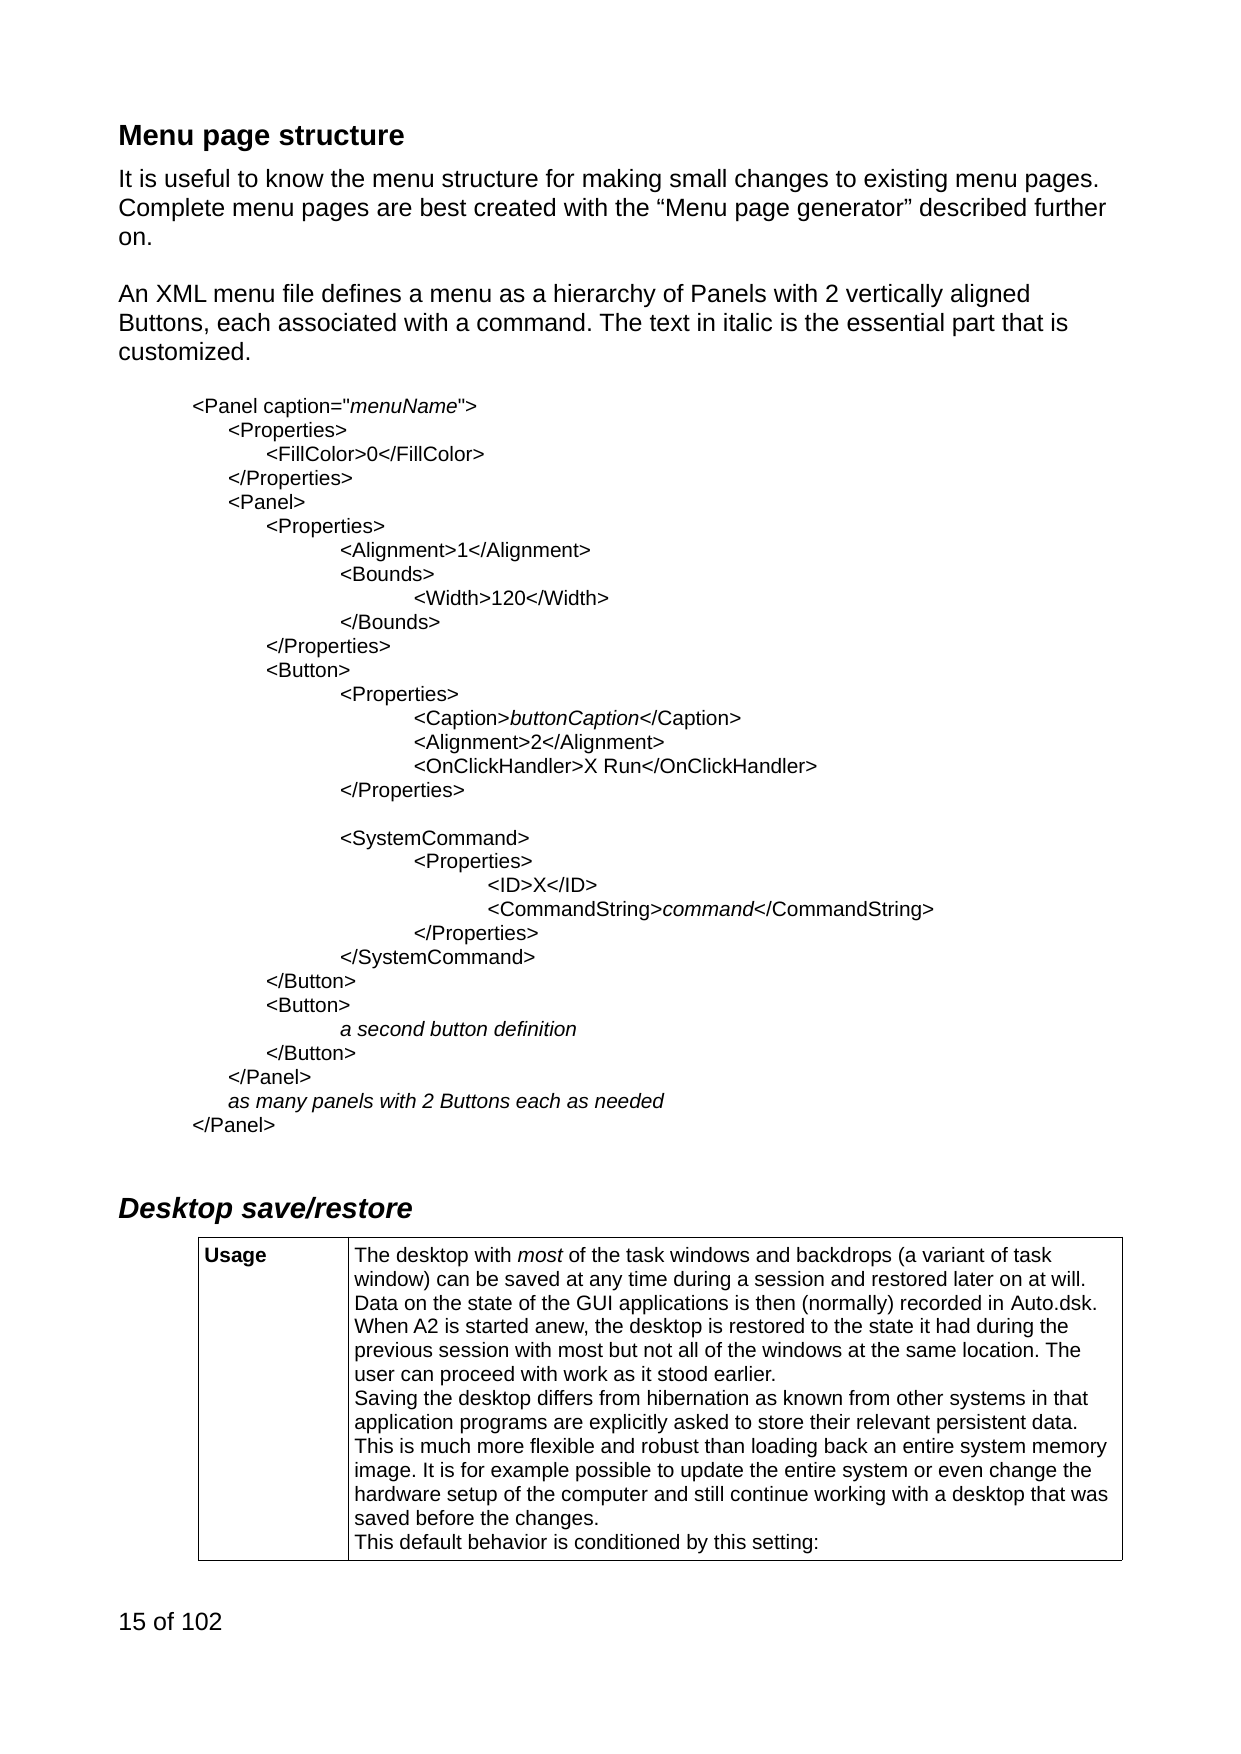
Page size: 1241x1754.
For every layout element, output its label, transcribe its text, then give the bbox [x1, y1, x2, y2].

text as many panels with 2 Buttons each as needed </Panel> [192, 1089, 1122, 1137]
subtitle Desktop save/restore [118, 1191, 1122, 1224]
subtitle Menu page structure [118, 118, 1122, 152]
text An XML menu file defines a menu as a hierarchy of Panels with 2 vertically aligned Buttons, each associated with a command. The text in italic is the essential part that is customized. [118, 279, 1122, 365]
text a second button definition </Button> </Panel> [192, 1017, 1122, 1089]
text It is useful to know the menu structure for making small changes to existing menu pages. Complete menu pages are best created with the “Menu page generator” described further on. [118, 164, 1122, 250]
text <Panel caption="menuName"> <Properties> <FillColor>0</FillColor> </Properties> <Panel> <Properties> <Alignment>1</Alignment> <Bounds> <Width>120</Width> </Bounds> </Properties> <Button> <Properties> <Caption>buttonCaption</Caption> <Alignment>2</Alignment> <OnClickHandler>X Run</OnClickHandler> </Properties> <SystemCommand> <Properties> <ID>X</ID> <CommandString>command</CommandString> </Properties> </SystemCommand> </Button> <Button> [192, 394, 1122, 1017]
table_header The desktop with most of the task windows and backdrops (a variant of task window) can be saved at any time during a session and restored later on at will. Data on the state of the GUI applications is then (normally) recorded in Auto.dsk. When A2 is started anew, the desktop is restored to the state it had during the previous session with most but not all of the windows at the same location. The user can proceed with work as it stood earlier. Saving the desktop differs from hibernation as known from other systems in that application programs are explicitly asked to store their relevant persistent data. This is much more flexible and robust than loading back an entire system memory image. It is for example possible to update the entire system or even change the hardware setup of the computer and still continue working with a desktop that was saved before the changes. This default behavior is conditioned by this setting: [349, 1238, 1122, 1560]
table_header Usage [199, 1238, 348, 1560]
